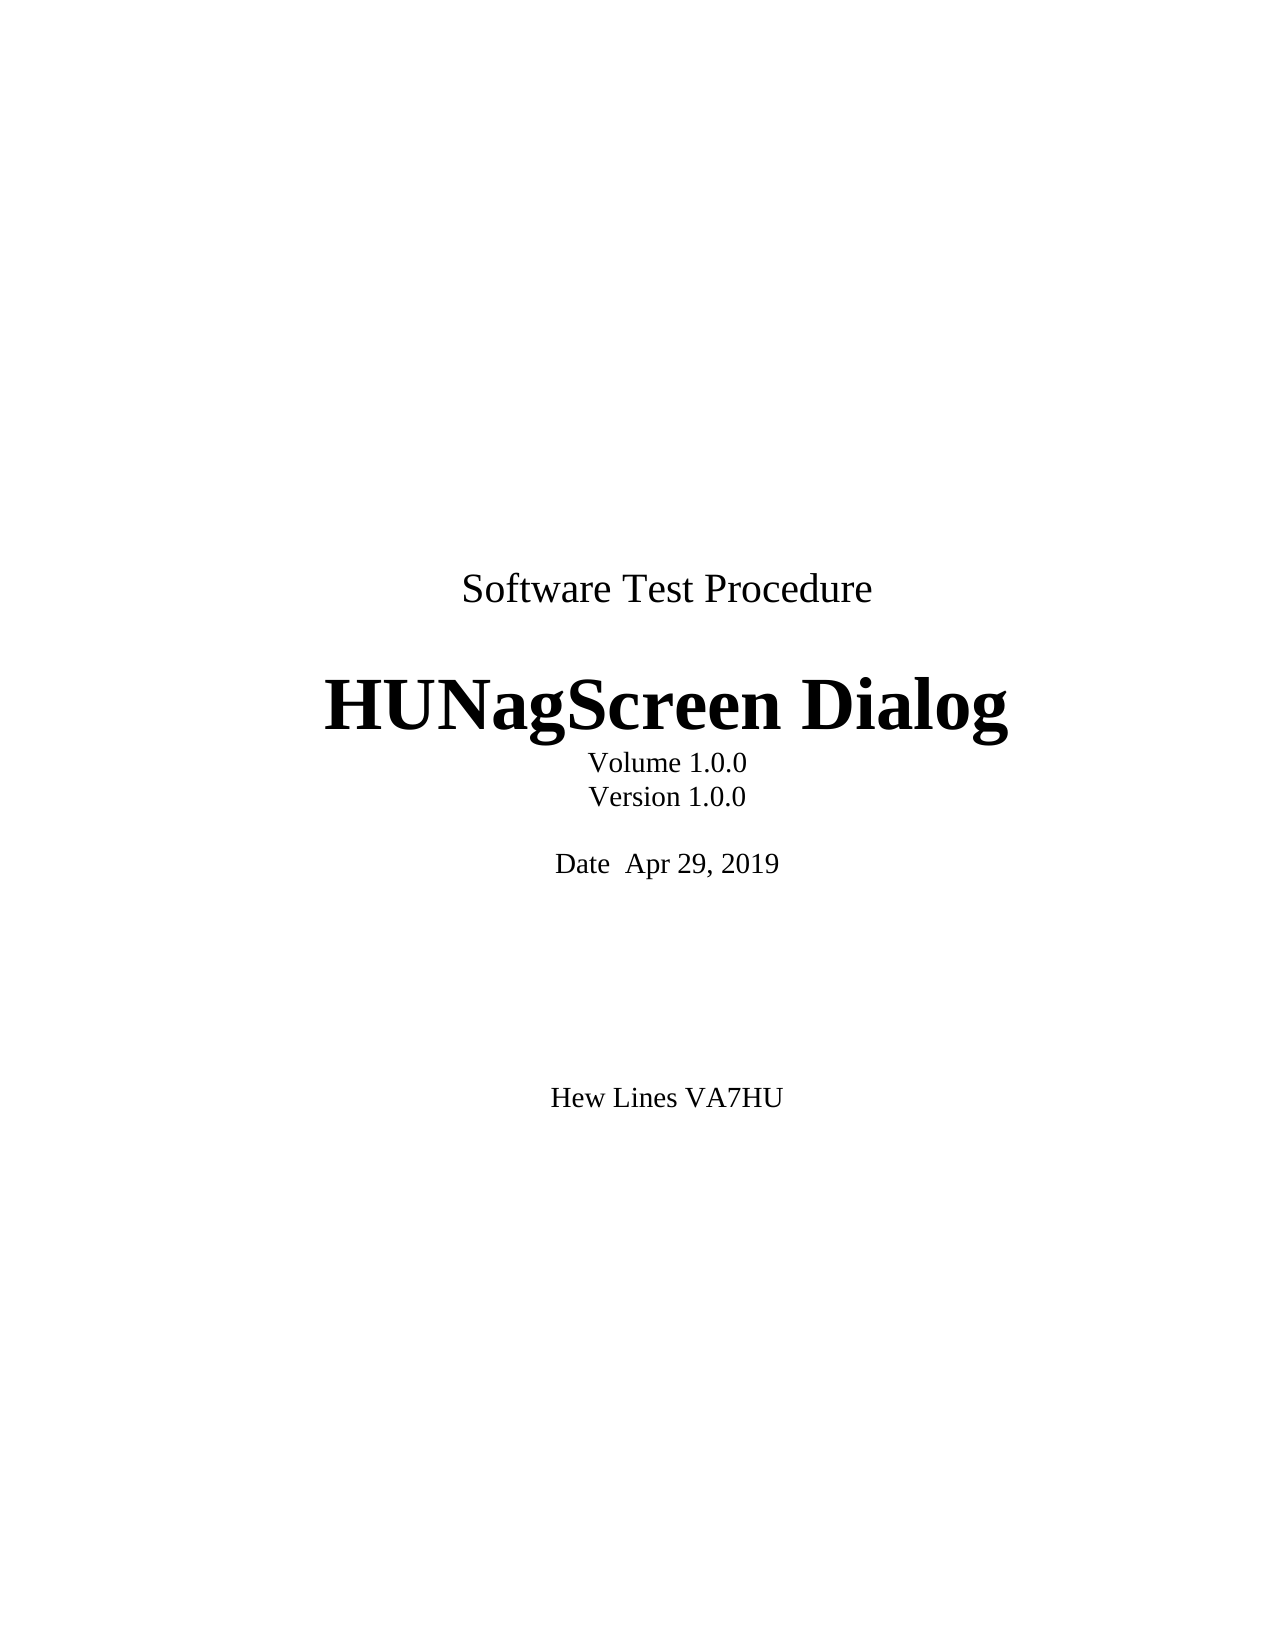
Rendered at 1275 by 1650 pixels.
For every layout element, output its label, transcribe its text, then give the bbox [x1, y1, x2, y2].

text Date Apr 29, 2019 [177, 846, 1157, 879]
text Hew Lines VA7HU [177, 1081, 1157, 1114]
text Software Test Procedure [177, 563, 1157, 611]
text HUNagScreen Dialog [177, 659, 1157, 745]
text Version 1.0.0 [177, 779, 1157, 812]
text Volume 1.0.0 [177, 745, 1157, 779]
